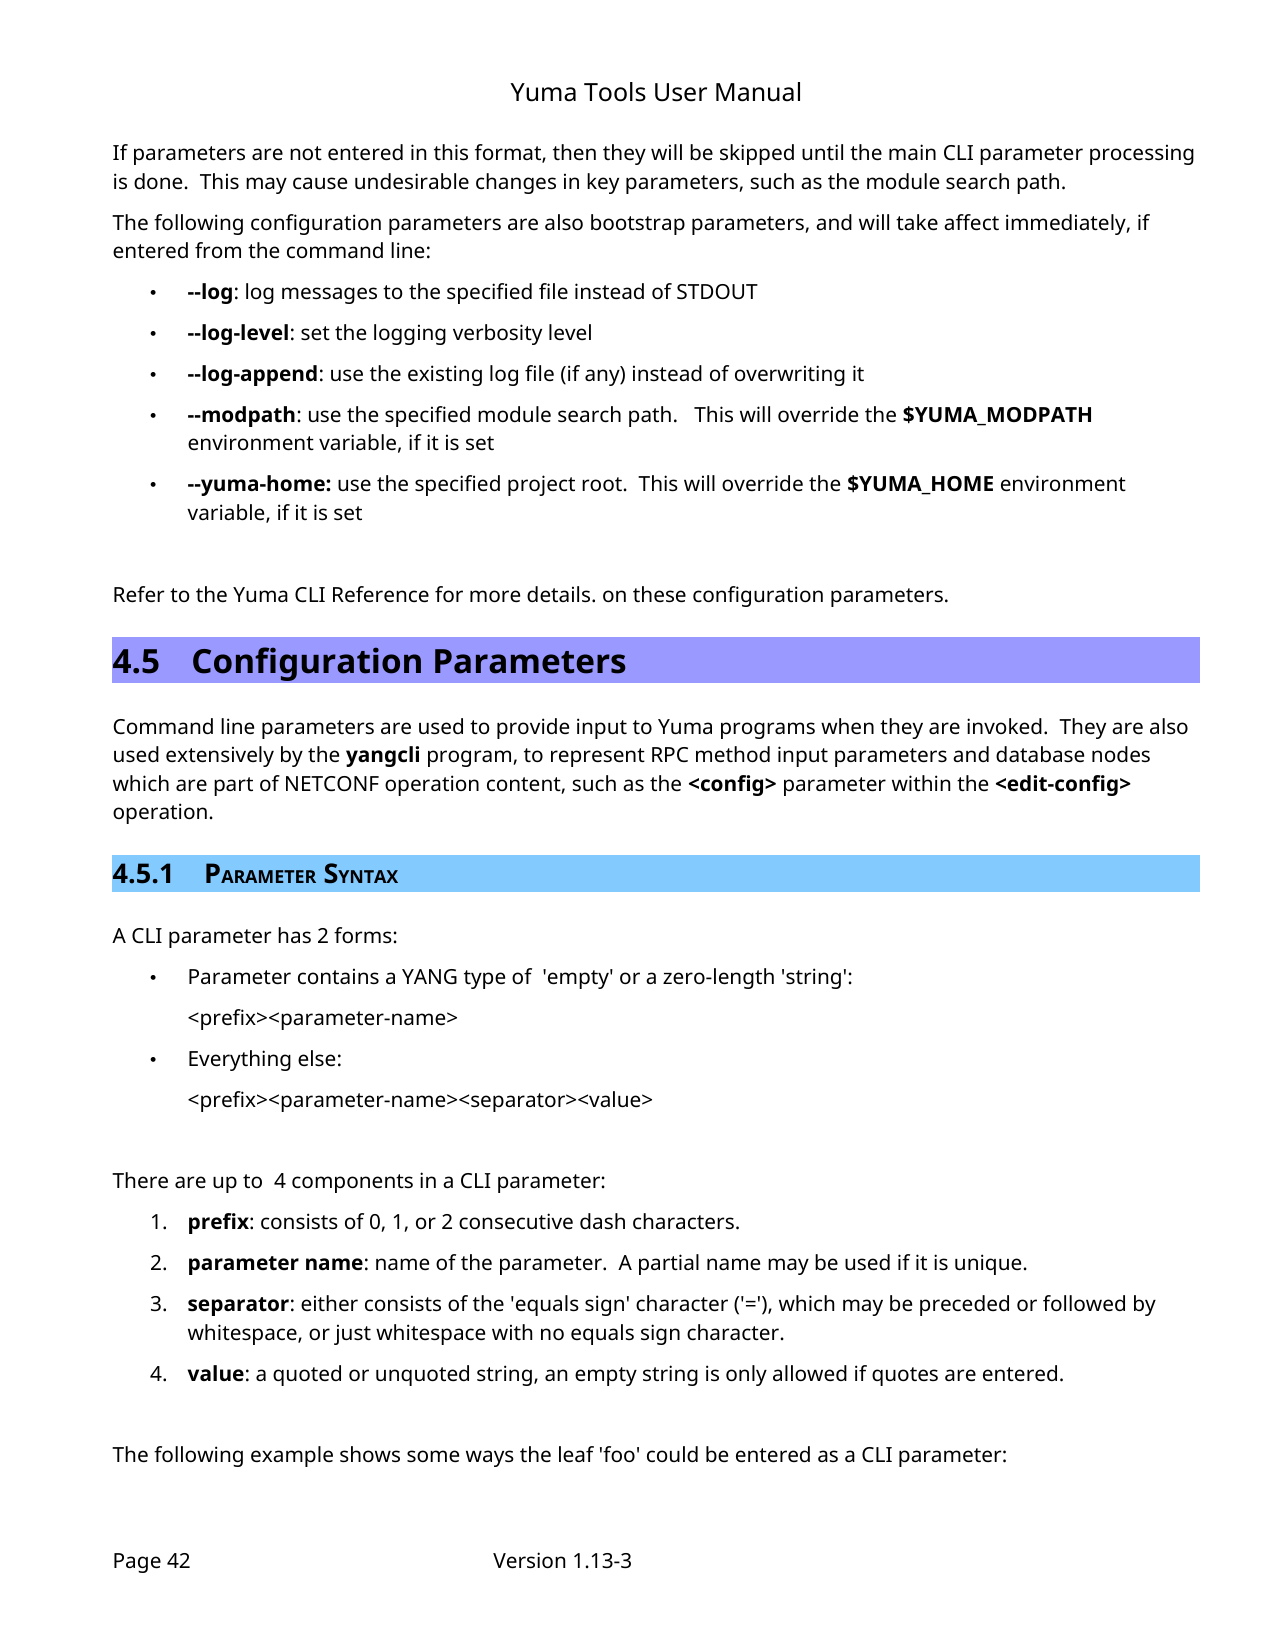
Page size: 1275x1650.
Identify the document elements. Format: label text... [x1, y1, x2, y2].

list value: a quoted or unquoted string, an empty string is only allowed if quotes are entered. [150, 1359, 1200, 1387]
subtitle Configuration Parameters [112, 637, 1200, 683]
list --yuma-home: use the specified project root. This will override the $YUMA_HOME environment variable, if it is set [150, 469, 1200, 526]
list parameter name: name of the parameter. A partial name may be used if it is unique. [150, 1248, 1200, 1277]
text If parameters are not entered in this format, then they will be skipped until the main CLI parameter processing is done. This may cause undesirable changes in key parameters, such as the module search path. [112, 138, 1200, 195]
list <prefix><parameter-name><separator><value> [150, 1085, 1200, 1113]
list --log-append: use the existing log file (if any) instead of overwriting it [150, 359, 1200, 388]
text There are up to 4 components in a CLI parameter: [112, 1167, 1200, 1195]
list Everything else: [150, 1044, 1200, 1072]
text A CLI parameter has 2 forms: [112, 921, 1200, 949]
text The following example shows some ways the leaf 'foo' could be entered as a CLI parameter: [112, 1441, 1200, 1469]
list <prefix><parameter-name> [150, 1003, 1200, 1031]
text Refer to the Yuma CLI Reference for more details. on these configuration parameters. [112, 580, 1200, 608]
list --log: log messages to the specified file instead of STDOUT [150, 277, 1200, 306]
subtitle Parameter Syntax [112, 855, 1200, 892]
text The following configuration parameters are also bootstrap parameters, and will take affect immediately, if entered from the command line: [112, 208, 1200, 265]
list --modpath: use the specified module search path. This will override the $YUMA_MODPATH environment variable, if it is set [150, 400, 1200, 457]
list Parameter contains a YANG type of 'empty' or a zero-length 'string': [150, 962, 1200, 990]
list prefix: consists of 0, 1, or 2 consecutive dash characters. [150, 1207, 1200, 1236]
list --log-level: set the logging verbosity level [150, 318, 1200, 347]
text Command line parameters are used to provide input to Yuma programs when they are invoked. They are also used extensively by the yangcli program, to represent RPC method input parameters and database nodes which are part of NETCONF operation content, such as the <config> parameter within the <edit-config> operation. [112, 712, 1200, 826]
list separator: either consists of the 'equals sign' character ('='), which may be preceded or followed by whitespace, or just whitespace with no equals sign character. [150, 1289, 1200, 1346]
